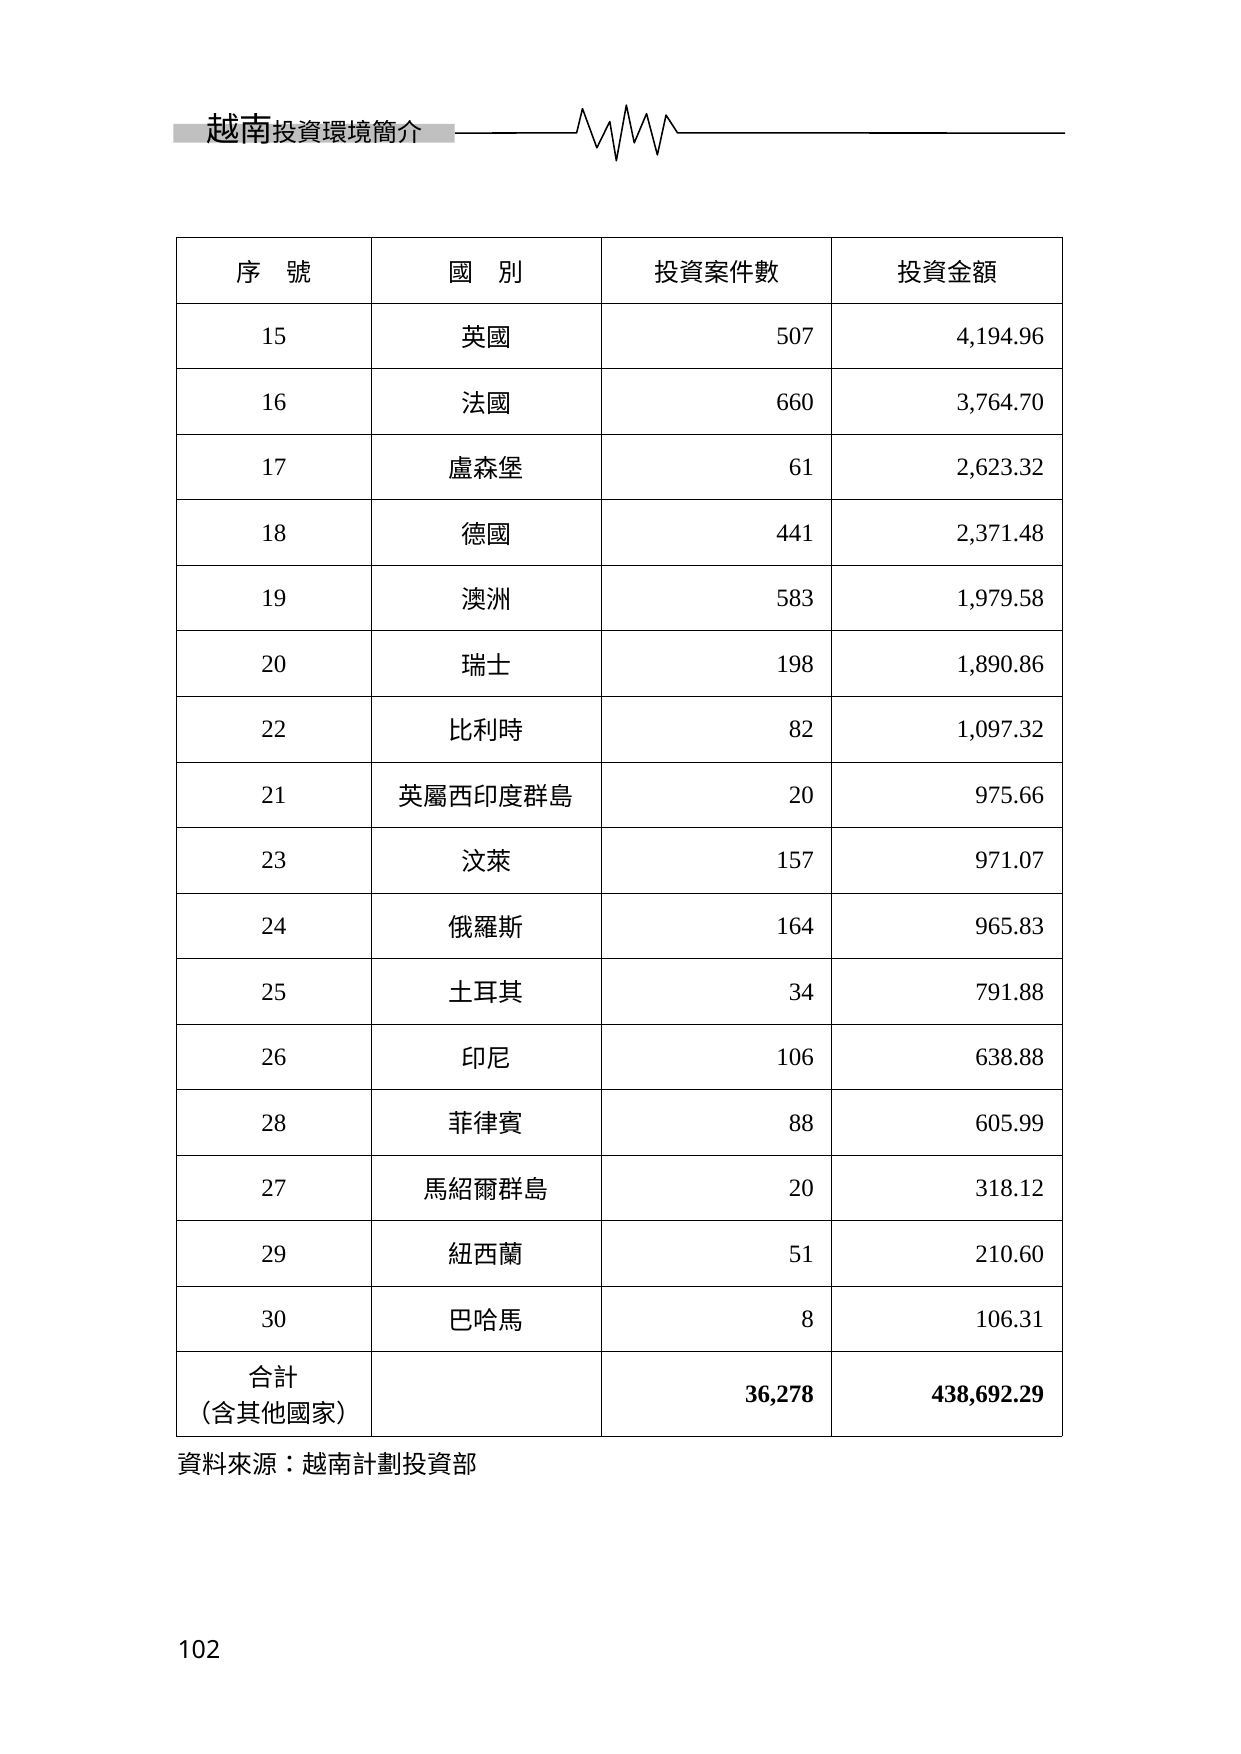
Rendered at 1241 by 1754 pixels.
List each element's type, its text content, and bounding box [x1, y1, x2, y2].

table_cell 21 [177, 763, 371, 827]
table_cell 土耳其 [372, 959, 601, 1023]
table_cell 英屬西印度群島 [372, 763, 601, 827]
table_cell 18 [177, 500, 371, 565]
table_cell 瑞士 [372, 631, 601, 696]
table_cell 15 [177, 304, 371, 368]
table_cell 20 [602, 763, 831, 827]
table_cell 合計 （含其他國家） [177, 1352, 371, 1436]
table_cell 975.66 [832, 763, 1062, 827]
table_cell 157 [602, 828, 831, 892]
table_header 投資案件數 [602, 238, 831, 303]
table_cell 34 [602, 959, 831, 1023]
table_cell 26 [177, 1025, 371, 1089]
table_cell 88 [602, 1090, 831, 1154]
table_cell 盧森堡 [372, 435, 601, 499]
table_cell 1,979.58 [832, 566, 1062, 630]
table_cell 965.83 [832, 894, 1062, 958]
table_cell [372, 1352, 601, 1436]
table_cell 20 [177, 631, 371, 696]
table_cell 660 [602, 369, 831, 434]
table_cell 791.88 [832, 959, 1062, 1023]
table_cell 英國 [372, 304, 601, 368]
table_cell 4,194.96 [832, 304, 1062, 368]
table_cell 菲律賓 [372, 1090, 601, 1154]
table_cell 27 [177, 1156, 371, 1220]
table_cell 30 [177, 1287, 371, 1351]
table_header 國 別 [372, 238, 601, 303]
table_cell 23 [177, 828, 371, 892]
table_cell 164 [602, 894, 831, 958]
table_cell 澳洲 [372, 566, 601, 630]
table_cell 17 [177, 435, 371, 499]
table_cell 俄羅斯 [372, 894, 601, 958]
table_cell 汶萊 [372, 828, 601, 892]
table_cell 巴哈馬 [372, 1287, 601, 1351]
table_cell 605.99 [832, 1090, 1062, 1154]
table_cell 比利時 [372, 697, 601, 761]
table_cell 19 [177, 566, 371, 630]
table_cell 583 [602, 566, 831, 630]
table_cell 1,890.86 [832, 631, 1062, 696]
table_cell 198 [602, 631, 831, 696]
table_cell 438,692.29 [832, 1352, 1062, 1436]
table_cell 61 [602, 435, 831, 499]
table_cell 3,764.70 [832, 369, 1062, 434]
table_cell 2,371.48 [832, 500, 1062, 565]
table_cell 馬紹爾群島 [372, 1156, 601, 1220]
table_cell 28 [177, 1090, 371, 1154]
table_cell 51 [602, 1221, 831, 1286]
table_header 投資金額 [832, 238, 1062, 303]
table_cell 20 [602, 1156, 831, 1220]
table_cell 1,097.32 [832, 697, 1062, 761]
table_cell 25 [177, 959, 371, 1023]
table_cell 210.60 [832, 1221, 1062, 1286]
table_cell 法國 [372, 369, 601, 434]
table_cell 318.12 [832, 1156, 1062, 1220]
table_cell 29 [177, 1221, 371, 1286]
table_cell 16 [177, 369, 371, 434]
table_cell 507 [602, 304, 831, 368]
table_cell 2,623.32 [832, 435, 1062, 499]
table_cell 106.31 [832, 1287, 1062, 1351]
table_cell 36,278 [602, 1352, 831, 1436]
table_cell 24 [177, 894, 371, 958]
table_cell 8 [602, 1287, 831, 1351]
table_cell 971.07 [832, 828, 1062, 892]
table_cell 106 [602, 1025, 831, 1089]
table_cell 441 [602, 500, 831, 565]
text 資料來源：越南計劃投資部 [177, 1436, 1063, 1489]
table_cell 德國 [372, 500, 601, 565]
table_cell 638.88 [832, 1025, 1062, 1089]
table_cell 82 [602, 697, 831, 761]
table_header 序 號 [177, 238, 371, 303]
table_cell 印尼 [372, 1025, 601, 1089]
table_cell 22 [177, 697, 371, 761]
table_cell 紐西蘭 [372, 1221, 601, 1286]
